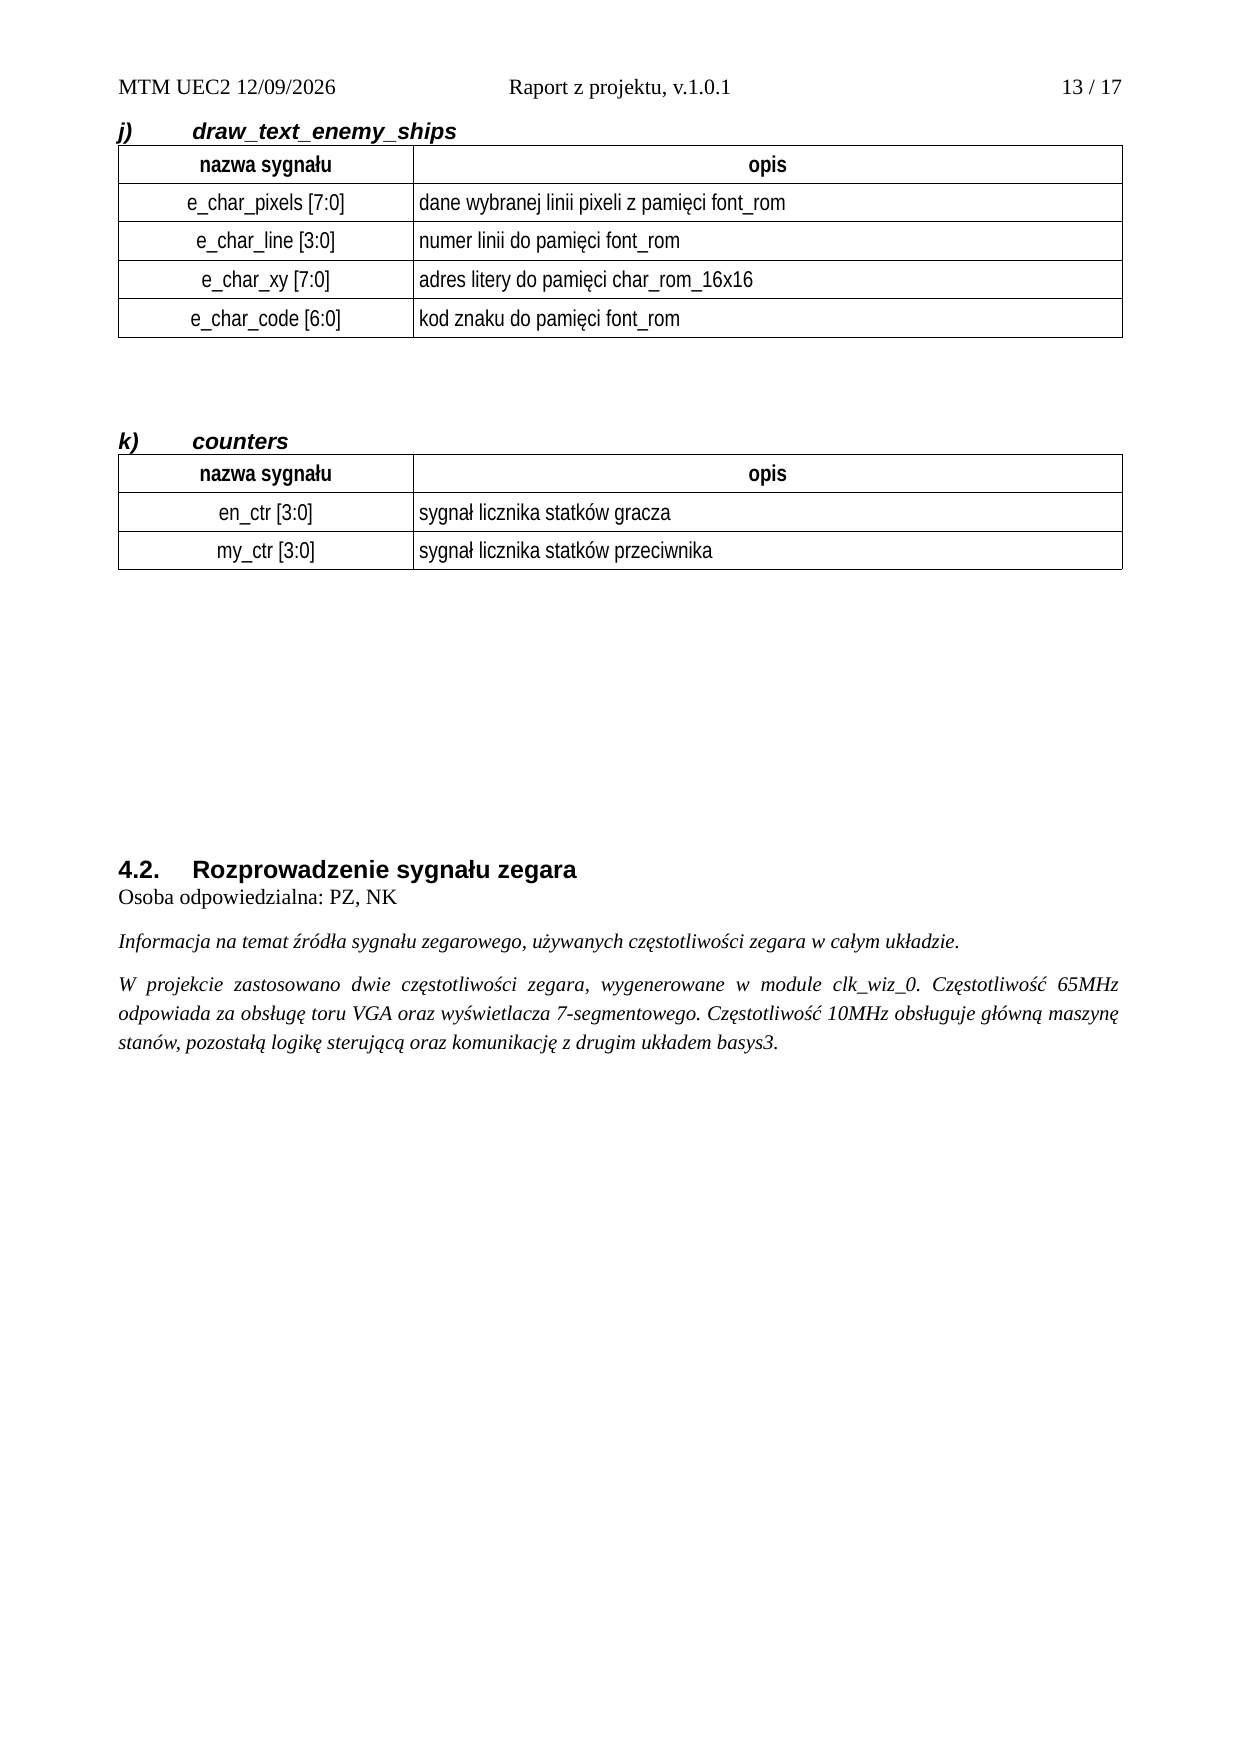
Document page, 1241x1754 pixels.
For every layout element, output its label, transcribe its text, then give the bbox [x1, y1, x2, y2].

table_cell my_ctr [3:0] [119, 532, 413, 569]
text Osoba odpowiedzialna: PZ, NK [118, 884, 1122, 909]
text W projekcie zastosowano dwie częstotliwości zegara, wygenerowane w module clk_wiz_0. Częstotliwość 65MHz odpowiada za obsługę toru VGA oraz wyświetlacza 7-segmentowego. Częstotliwość 10MHz obsługuje główną maszynę stanów, pozostałą logikę sterującą oraz komunikację z drugim układem basys3. [118, 972, 1122, 1054]
table_cell e_char_code [6:0] [119, 299, 413, 337]
table_cell adres litery do pamięci char_rom_16x16 [414, 261, 1122, 298]
text Informacja na temat źródła sygnału zegarowego, używanych częstotliwości zegara w całym układzie. [118, 928, 1122, 953]
table_header opis [414, 455, 1122, 492]
table_cell dane wybranej linii pixeli z pamięci font_rom [414, 184, 1122, 221]
table_header nazwa sygnału [119, 455, 413, 492]
table_header nazwa sygnału [119, 146, 413, 183]
subtitle counters [118, 428, 1122, 454]
table_cell e_char_line [3:0] [119, 222, 413, 259]
subtitle Rozprowadzenie sygnału zegara [118, 855, 1122, 884]
table_cell e_char_xy [7:0] [119, 261, 413, 298]
table_header opis [414, 146, 1122, 183]
subtitle draw_text_enemy_ships [118, 118, 1122, 144]
table_cell sygnał licznika statków gracza [414, 493, 1122, 531]
table_cell sygnał licznika statków przeciwnika [414, 532, 1122, 569]
table_cell en_ctr [3:0] [119, 493, 413, 531]
table_cell kod znaku do pamięci font_rom [414, 299, 1122, 337]
table_cell e_char_pixels [7:0] [119, 184, 413, 221]
table_cell numer linii do pamięci font_rom [414, 222, 1122, 259]
